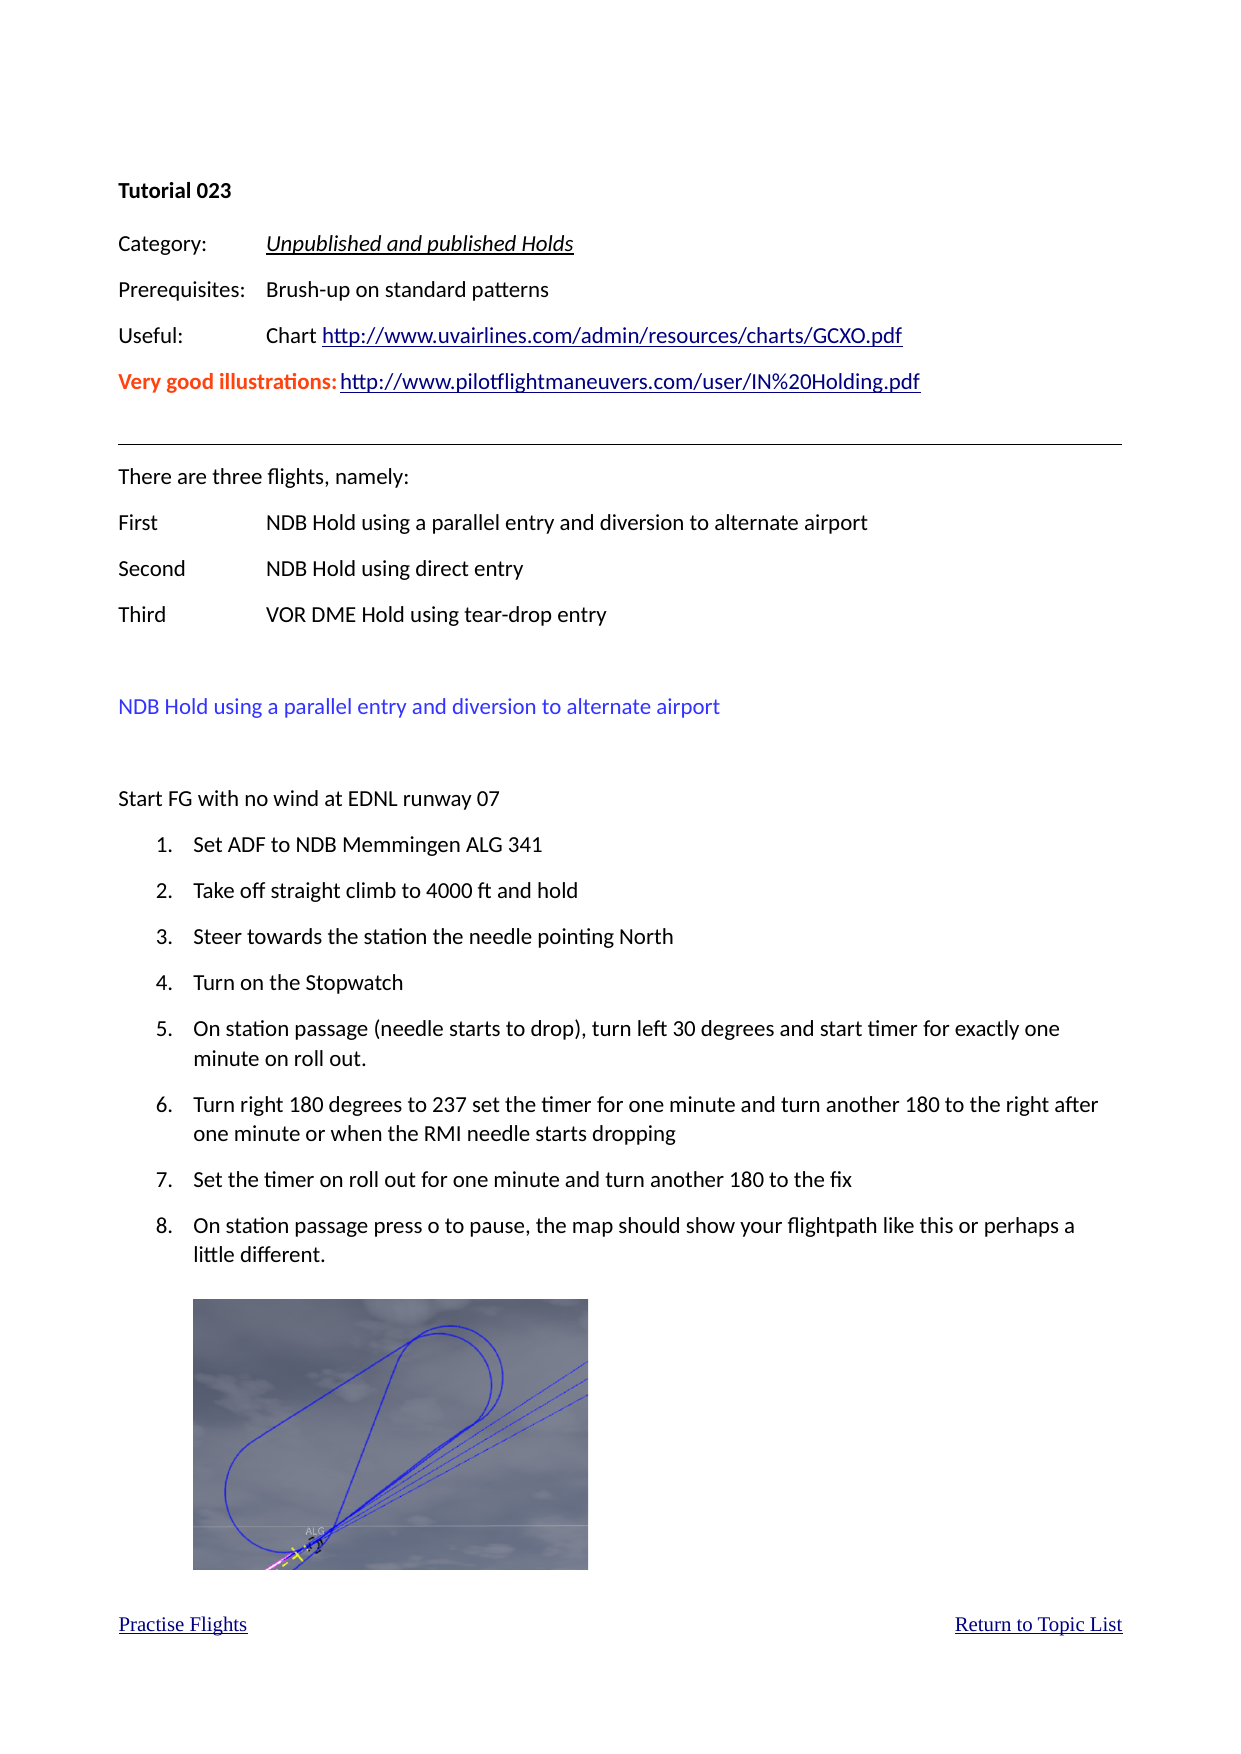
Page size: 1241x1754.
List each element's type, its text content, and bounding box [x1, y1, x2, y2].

text Third VOR DME Hold using tear-drop entry [118, 600, 1122, 628]
list Take off straight climb to 4000 ft and hold [156, 876, 1122, 904]
text Prerequisites: Brush-up on standard patterns [118, 275, 1122, 303]
text Start FG with no wind at EDNL runway 07 [118, 784, 1122, 812]
list Steer towards the station the needle pointing North [156, 922, 1122, 950]
text First NDB Hold using a parallel entry and diversion to alternate airport [118, 508, 1122, 536]
text There are three flights, namely: [118, 462, 1122, 490]
text Category: Unpublished and published Holds [118, 229, 1122, 257]
list On station passage (needle starts to drop), turn left 30 degrees and start timer for exactly one minute on roll out. [156, 1014, 1122, 1072]
list Turn on the Stopwatch [156, 968, 1122, 996]
list Set the timer on roll out for one minute and turn another 180 to the fix [156, 1165, 1122, 1193]
list Turn right 180 degrees to 237 set the timer for one minute and turn another 180 to the right after one minute or when the RMI needle starts dropping [156, 1090, 1122, 1147]
text Useful: Chart http://www.uvairlines.com/admin/resources/charts/GCXO.pdf [118, 321, 1122, 349]
text Second NDB Hold using direct entry [118, 554, 1122, 582]
list Set ADF to NDB Memmingen ALG 341 [156, 830, 1122, 858]
text NDB Hold using a parallel entry and diversion to alternate airport [118, 692, 1122, 720]
text Very good illustrations: http://www.pilotflightmaneuvers.com/user/IN%20Holding.pdf [118, 367, 1122, 396]
list On station passage press o to pause, the map should show your flightpath like this or perhaps a little different. [156, 1211, 1122, 1569]
text Tutorial 023 [118, 176, 1122, 204]
